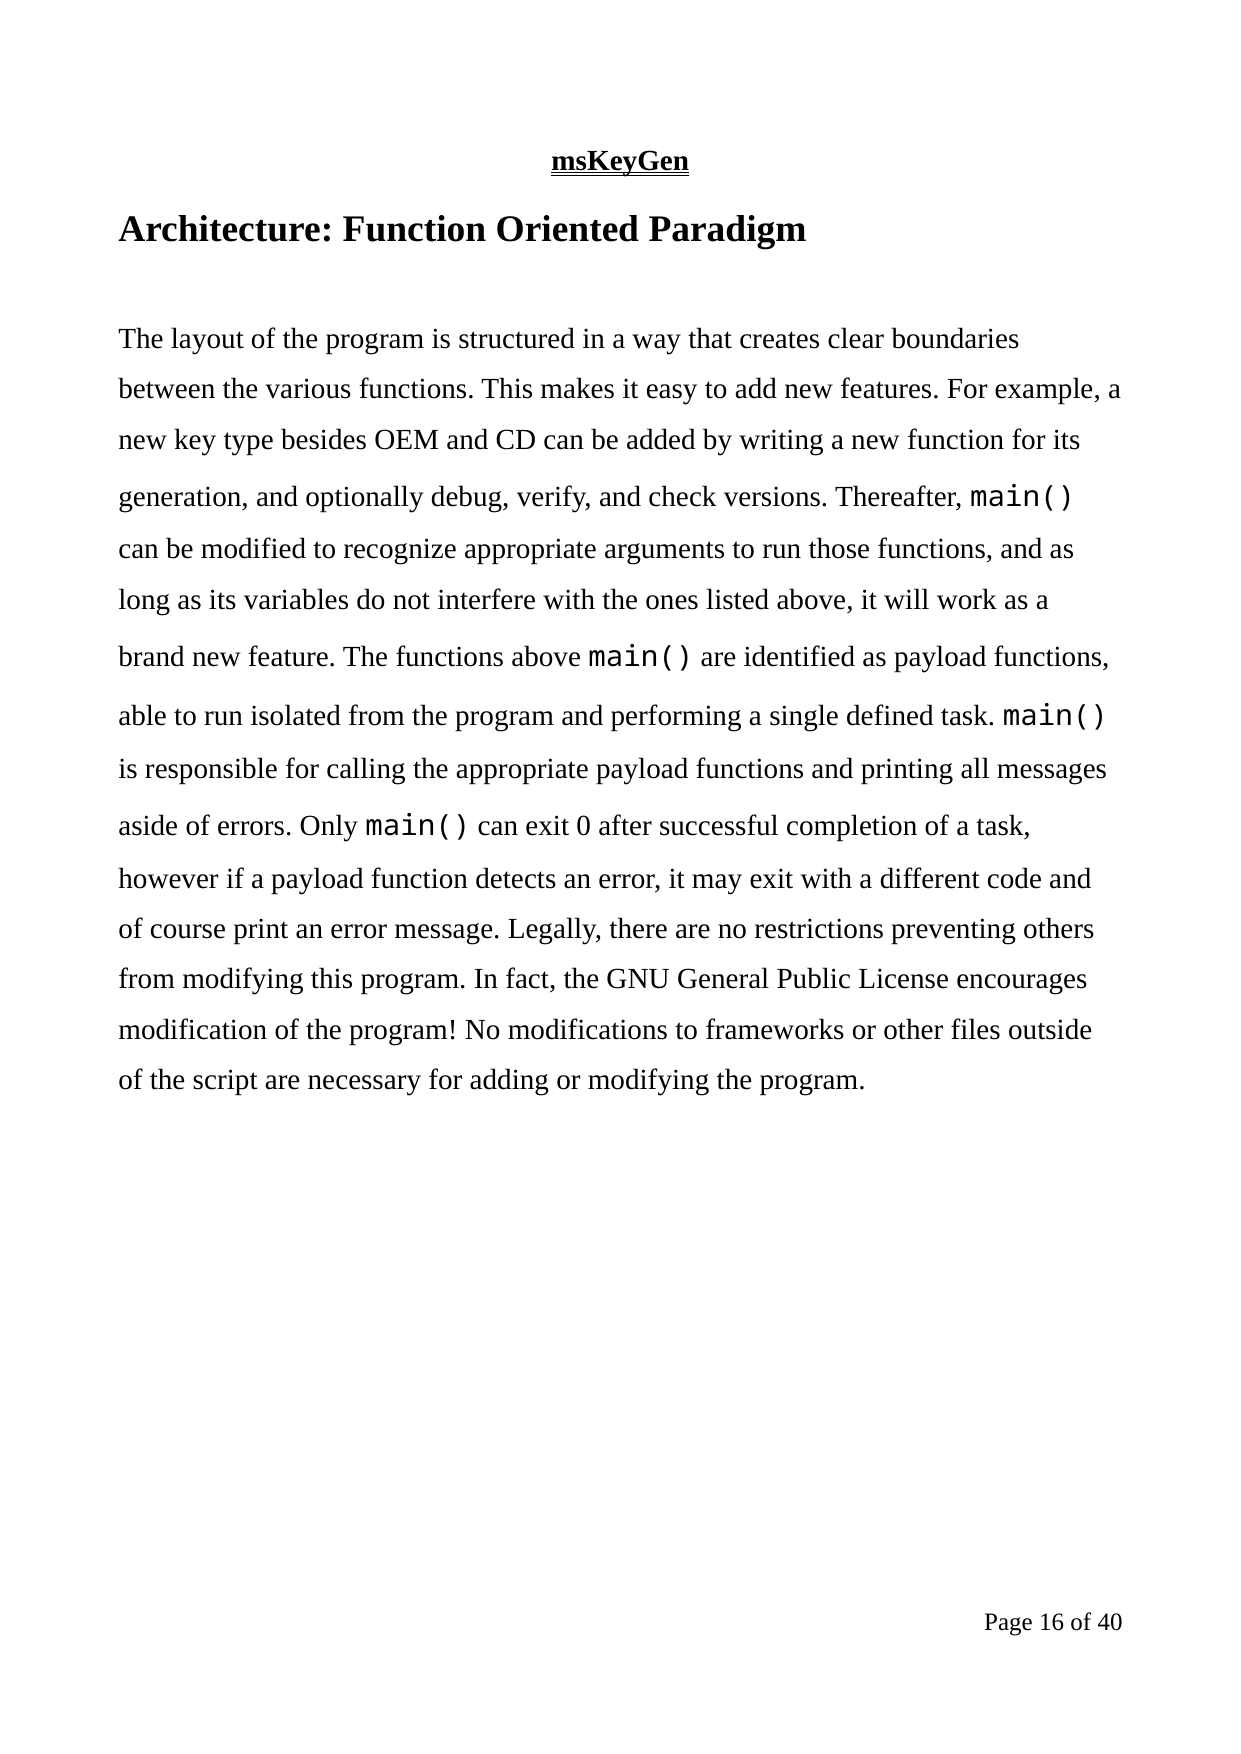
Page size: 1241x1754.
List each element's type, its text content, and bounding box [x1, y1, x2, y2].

text The layout of the program is structured in a way that creates clear boundaries between the various functions. This makes it easy to add new features. For example, a new key type besides OEM and CD can be added by writing a new function for its generation, and optionally debug, verify, and check versions. Thereafter, main() can be modified to recognize appropriate arguments to run those functions, and as long as its variables do not interfere with the ones listed above, it will work as a brand new feature. The functions above main() are identified as payload functions, able to run isolated from the program and performing a single defined task. main() is responsible for calling the appropriate payload functions and printing all messages aside of errors. Only main() can exit 0 after successful completion of a task, however if a payload function detects an error, it may exit with a different code and of course print an error message. Legally, there are no restrictions preventing others from modifying this program. In fact, the GNU General Public License encourages modification of the program! No modifications to frameworks or other files outside of the script are necessary for adding or modifying the program. [118, 321, 1122, 1096]
text Architecture: Function Oriented Paradigm [118, 206, 1122, 249]
